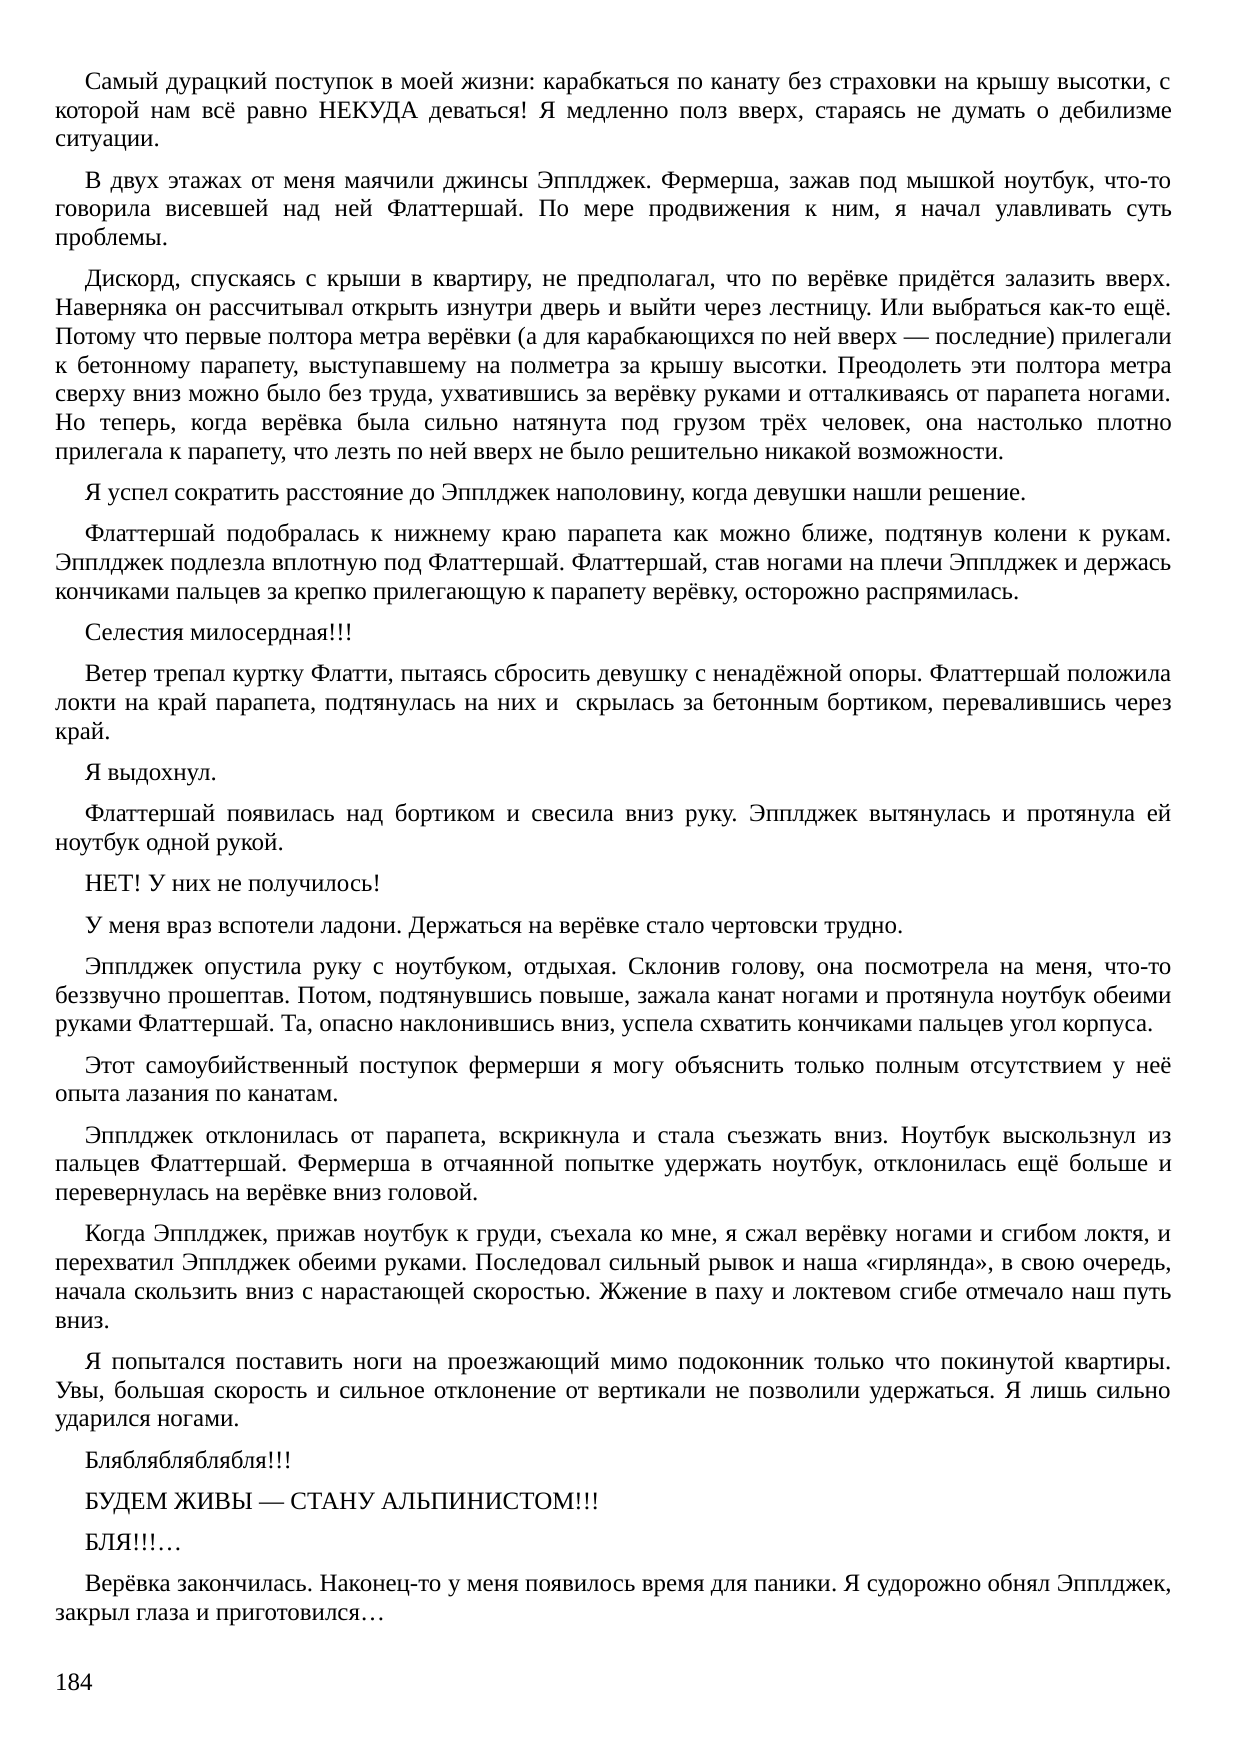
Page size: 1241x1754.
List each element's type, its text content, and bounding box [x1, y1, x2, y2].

text Флаттершай появилась над бортиком и свесила вниз руку. Эпплджек вытянулась и протянула ей ноутбук одной рукой. [55, 798, 1173, 856]
text Эпплджек отклонилась от парапета, вскрикнула и стала съезжать вниз. Ноутбук выскользнул из пальцев Флаттершай. Фермерша в отчаянной попытке удержать ноутбук, отклонилась ещё больше и перевернулась на верёвке вниз головой. [55, 1120, 1173, 1206]
text Когда Эпплджек, прижав ноутбук к груди, съехала ко мне, я сжал верёвку ногами и сгибом локтя, и перехватил Эпплджек обеими руками. Последовал сильный рывок и наша «гирлянда», в свою очередь, начала скользить вниз с нарастающей скоростью. Жжение в паху и локтевом сгибе отмечало наш путь вниз. [55, 1218, 1173, 1333]
text Я успел сократить расстояние до Эпплджек наполовину, когда девушки нашли решение. [55, 477, 1173, 506]
text Селестия милосердная!!! [55, 617, 1173, 646]
text Самый дурацкий поступок в моей жизни: карабкаться по канату без страховки на крышу высотки, с которой нам всё равно НЕКУДА деваться! Я медленно полз вверх, стараясь не думать о дебилизме ситуации. [55, 66, 1173, 152]
text Эпплджек опустила руку с ноутбуком, отдыхая. Склонив голову, она посмотрела на меня, что-то беззвучно прошептав. Потом, подтянувшись повыше, зажала канат ногами и протянула ноутбук обеими руками Флаттершай. Та, опасно наклонившись вниз, успела схватить кончиками пальцев угол корпуса. [55, 951, 1173, 1037]
text Верёвка закончилась. Наконец-то у меня появилось время для паники. Я судорожно обнял Эпплджек, закрыл глаза и приготовился… [55, 1568, 1173, 1626]
text Я выдохнул. [55, 757, 1173, 786]
text Этот самоубийственный поступок фермерши я могу объяснить только полным отсутствием у неё опыта лазания по канатам. [55, 1050, 1173, 1107]
text Флаттершай подобралась к нижнему краю парапета как можно ближе, подтянув колени к рукам. Эпплджек подлезла вплотную под Флаттершай. Флаттершай, став ногами на плечи Эпплджек и держась кончиками пальцев за крепко прилегающую к парапету верёвку, осторожно распрямилась. [55, 518, 1173, 605]
text БЛЯ!!!… [55, 1527, 1173, 1556]
text В двух этажах от меня маячили джинсы Эпплджек. Фермерша, зажав под мышкой ноутбук, что-то говорила висевшей над ней Флаттершай. По мере продвижения к ним, я начал улавливать суть проблемы. [55, 165, 1173, 251]
text Ветер трепал куртку Флатти, пытаясь сбросить девушку с ненадёжной опоры. Флаттершай положила локти на край парапета, подтянулась на них и скрылась за бетонным бортиком, перевалившись через край. [55, 658, 1173, 745]
text НЕТ! У них не получилось! [55, 868, 1173, 897]
text Дискорд, спускаясь с крыши в квартиру, не предполагал, что по верёвке придётся залазить вверх. Наверняка он рассчитывал открыть изнутри дверь и выйти через лестницу. Или выбраться как-то ещё. Потому что первые полтора метра верёвки (а для карабкающихся по ней вверх — последние) прилегали к бетонному парапету, выступавшему на полметра за крышу высотки. Преодолеть эти полтора метра сверху вниз можно было без труда, ухватившись за верёвку руками и отталкиваясь от парапета ногами. Но теперь, когда верёвка была сильно натянута под грузом трёх человек, она настолько плотно прилегала к парапету, что лезть по ней вверх не было решительно никакой возможности. [55, 263, 1173, 465]
text У меня враз вспотели ладони. Держаться на верёвке стало чертовски трудно. [55, 910, 1173, 938]
text Бляблябляблябля!!! [55, 1445, 1173, 1473]
text Я попытался поставить ноги на проезжающий мимо подоконник только что покинутой квартиры. Увы, большая скорость и сильное отклонение от вертикали не позволили удержаться. Я лишь сильно ударился ногами. [55, 1346, 1173, 1432]
text БУДЕМ ЖИВЫ — СТАНУ АЛЬПИНИСТОМ!!! [55, 1486, 1173, 1515]
